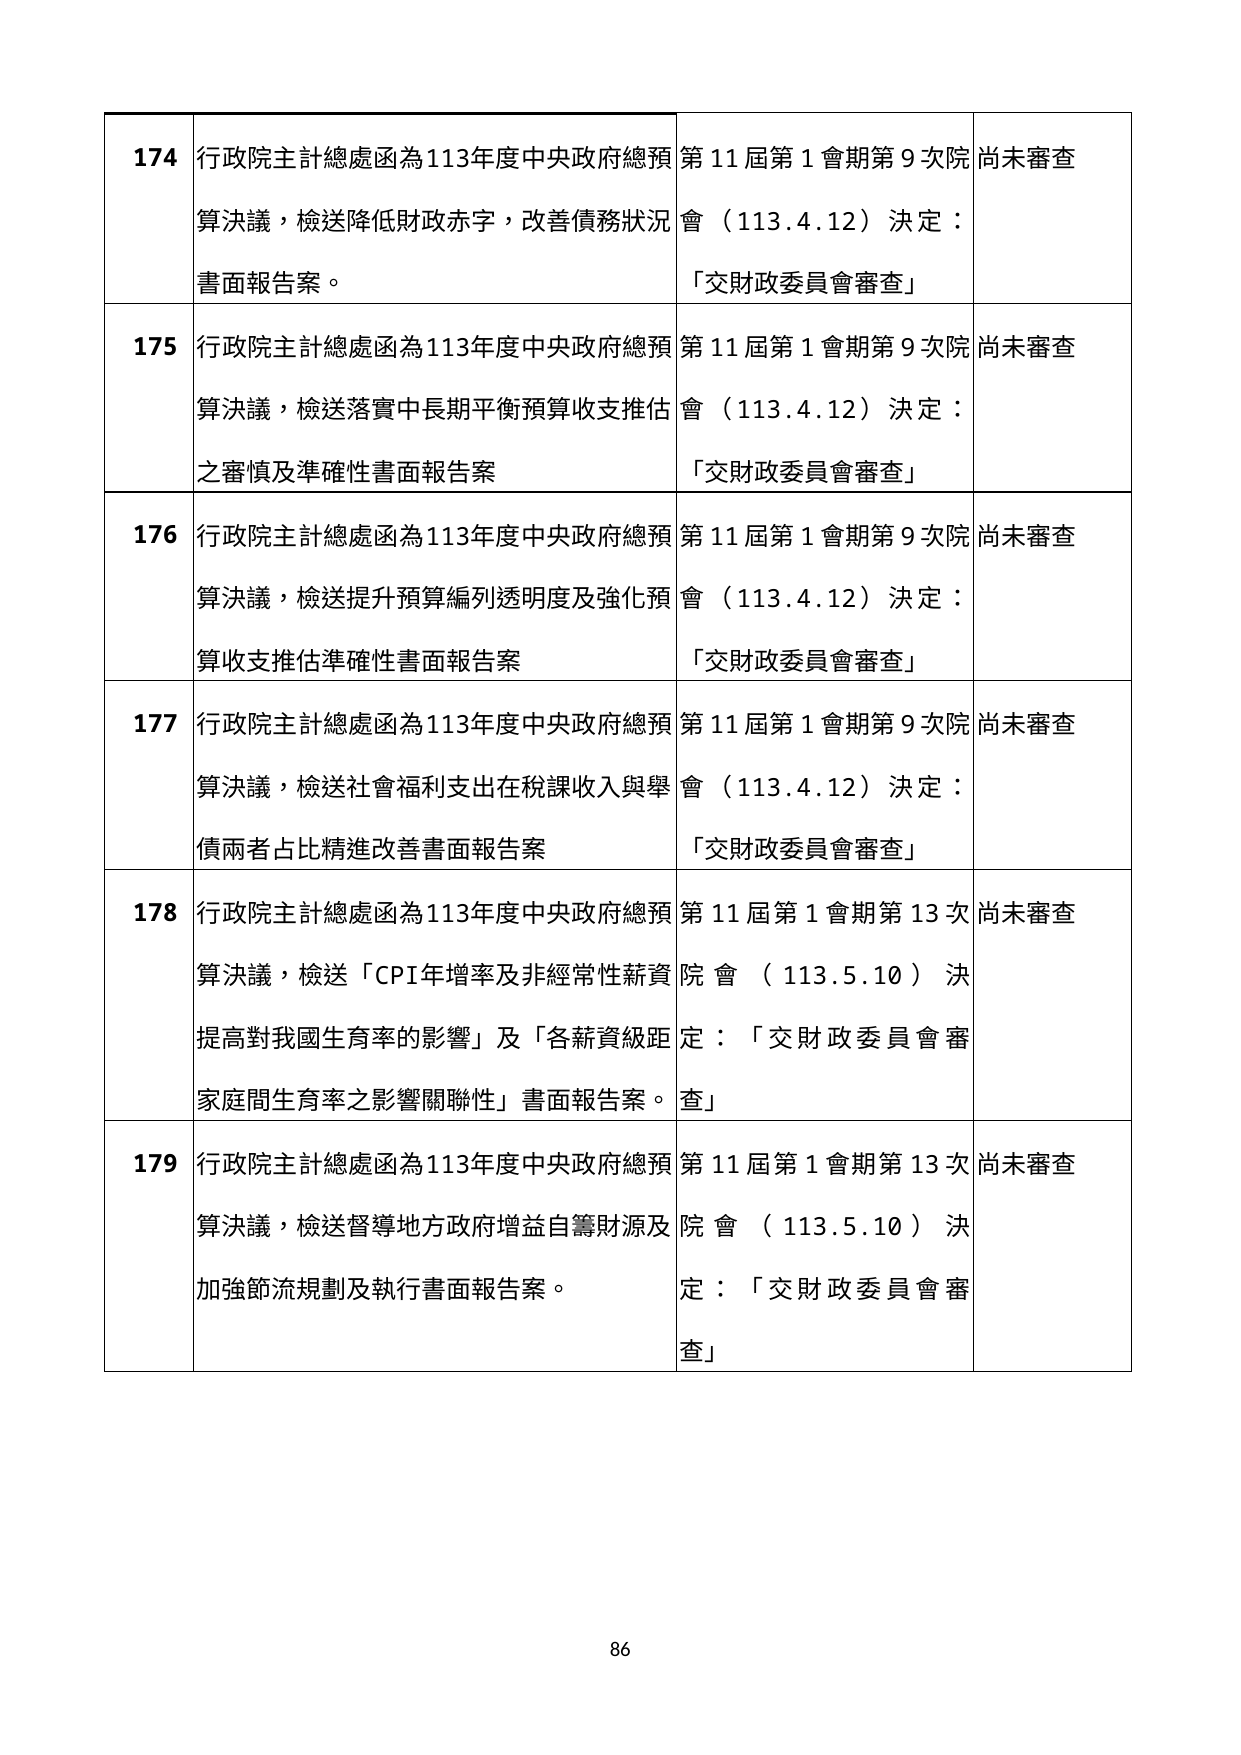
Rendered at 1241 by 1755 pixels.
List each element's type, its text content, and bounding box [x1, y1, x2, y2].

table_cell [105, 304, 193, 491]
table_cell 尚未審查 [974, 493, 1131, 680]
table_cell 行政院主計總處函為113年度中央政府總預算決議，檢送落實中長期平衡預算收支推估之審慎及準確性書面報告案 [194, 304, 676, 491]
table_cell [105, 870, 193, 1119]
table_cell [105, 681, 193, 868]
table_cell 第11屆第1會期第9次院會（113.4.12）決定：「交財政委員會審查」 [677, 681, 973, 868]
table_cell 第11屆第1會期第9次院會（113.4.12）決定：「交財政委員會審查」 [677, 493, 973, 680]
table_cell [1132, 680, 1136, 868]
table_cell 行政院主計總處函為113年度中央政府總預算決議，檢送督導地方政府增益自籌財源及加強節流規劃及執行書面報告案。 [194, 1121, 676, 1371]
table_cell 尚未審查 [974, 113, 1131, 303]
table_cell [105, 115, 193, 303]
table_cell [105, 1121, 193, 1371]
table_cell [1132, 491, 1136, 680]
table_cell [105, 493, 193, 680]
table_cell [1132, 869, 1136, 1119]
table_cell 尚未審查 [974, 304, 1131, 491]
table_cell 尚未審查 [974, 681, 1131, 868]
table_cell 第11屆第1會期第13次院會（113.5.10）決定：「交財政委員會審查」 [677, 1121, 973, 1371]
table_cell 行政院主計總處函為113年度中央政府總預算決議，檢送提升預算編列透明度及強化預算收支推估準確性書面報告案 [194, 493, 676, 680]
table_cell 尚未審查 [974, 1121, 1131, 1371]
table_cell 行政院主計總處函為113年度中央政府總預算決議，檢送社會福利支出在稅課收入與舉債兩者占比精進改善書面報告案 [194, 681, 676, 868]
table_cell 第11屆第1會期第13次院會（113.5.10）決定：「交財政委員會審查」 [677, 870, 973, 1119]
table_cell 第11屆第1會期第9次院會（113.4.12）決定：「交財政委員會審查」 [677, 113, 973, 303]
table_cell 行政院主計總處函為113年度中央政府總預算決議，檢送降低財政赤字，改善債務狀況書面報告案。 [194, 115, 676, 303]
table_cell [1132, 112, 1136, 303]
table_cell 尚未審查 [974, 870, 1131, 1119]
table_cell [1132, 1120, 1136, 1371]
table_cell 行政院主計總處函為113年度中央政府總預算決議，檢送「CPI年增率及非經常性薪資提高對我國生育率的影響」及「各薪資級距家庭間生育率之影響關聯性」書面報告案。 [194, 870, 676, 1119]
table_cell 第11屆第1會期第9次院會（113.4.12）決定：「交財政委員會審查」 [677, 304, 973, 491]
table_cell [1132, 303, 1136, 491]
